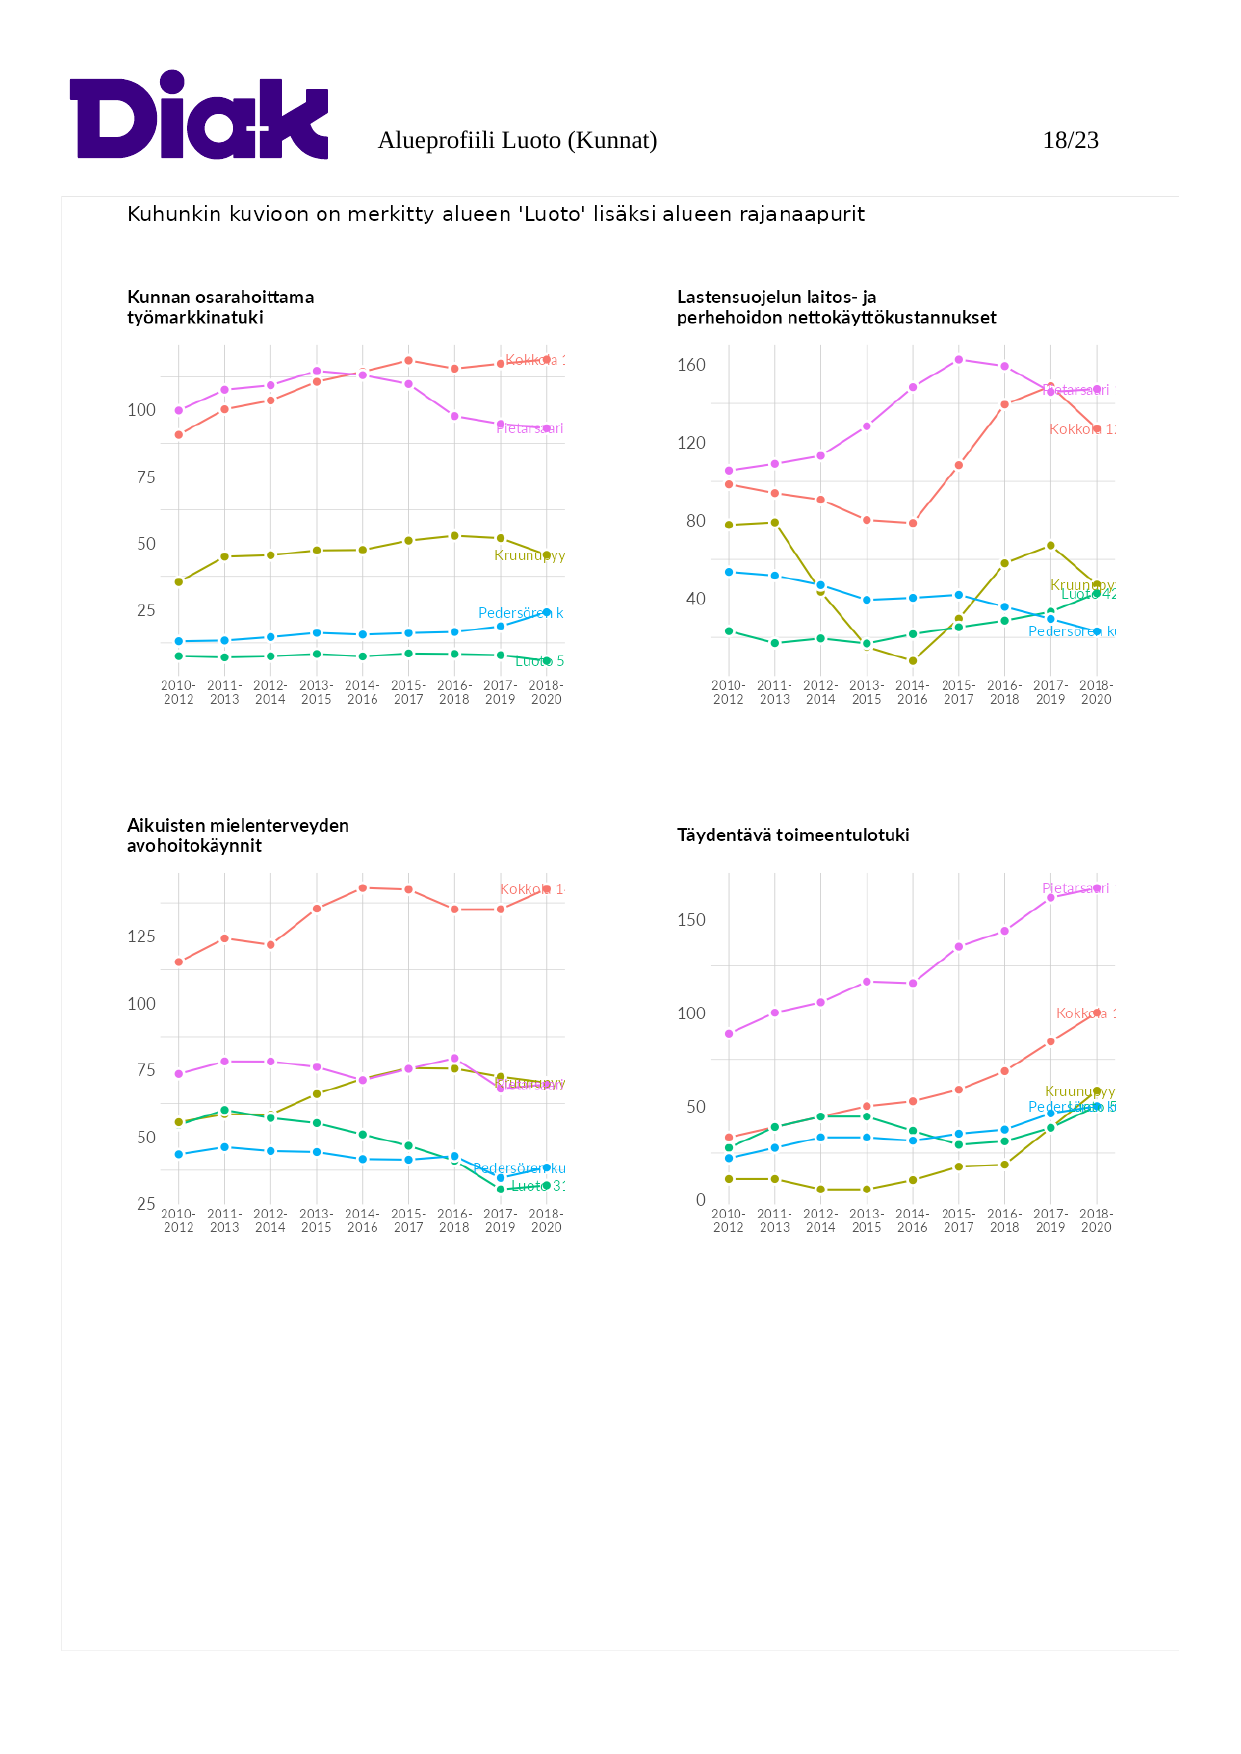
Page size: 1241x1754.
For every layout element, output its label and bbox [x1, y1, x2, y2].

picture [61, 196, 1179, 1651]
